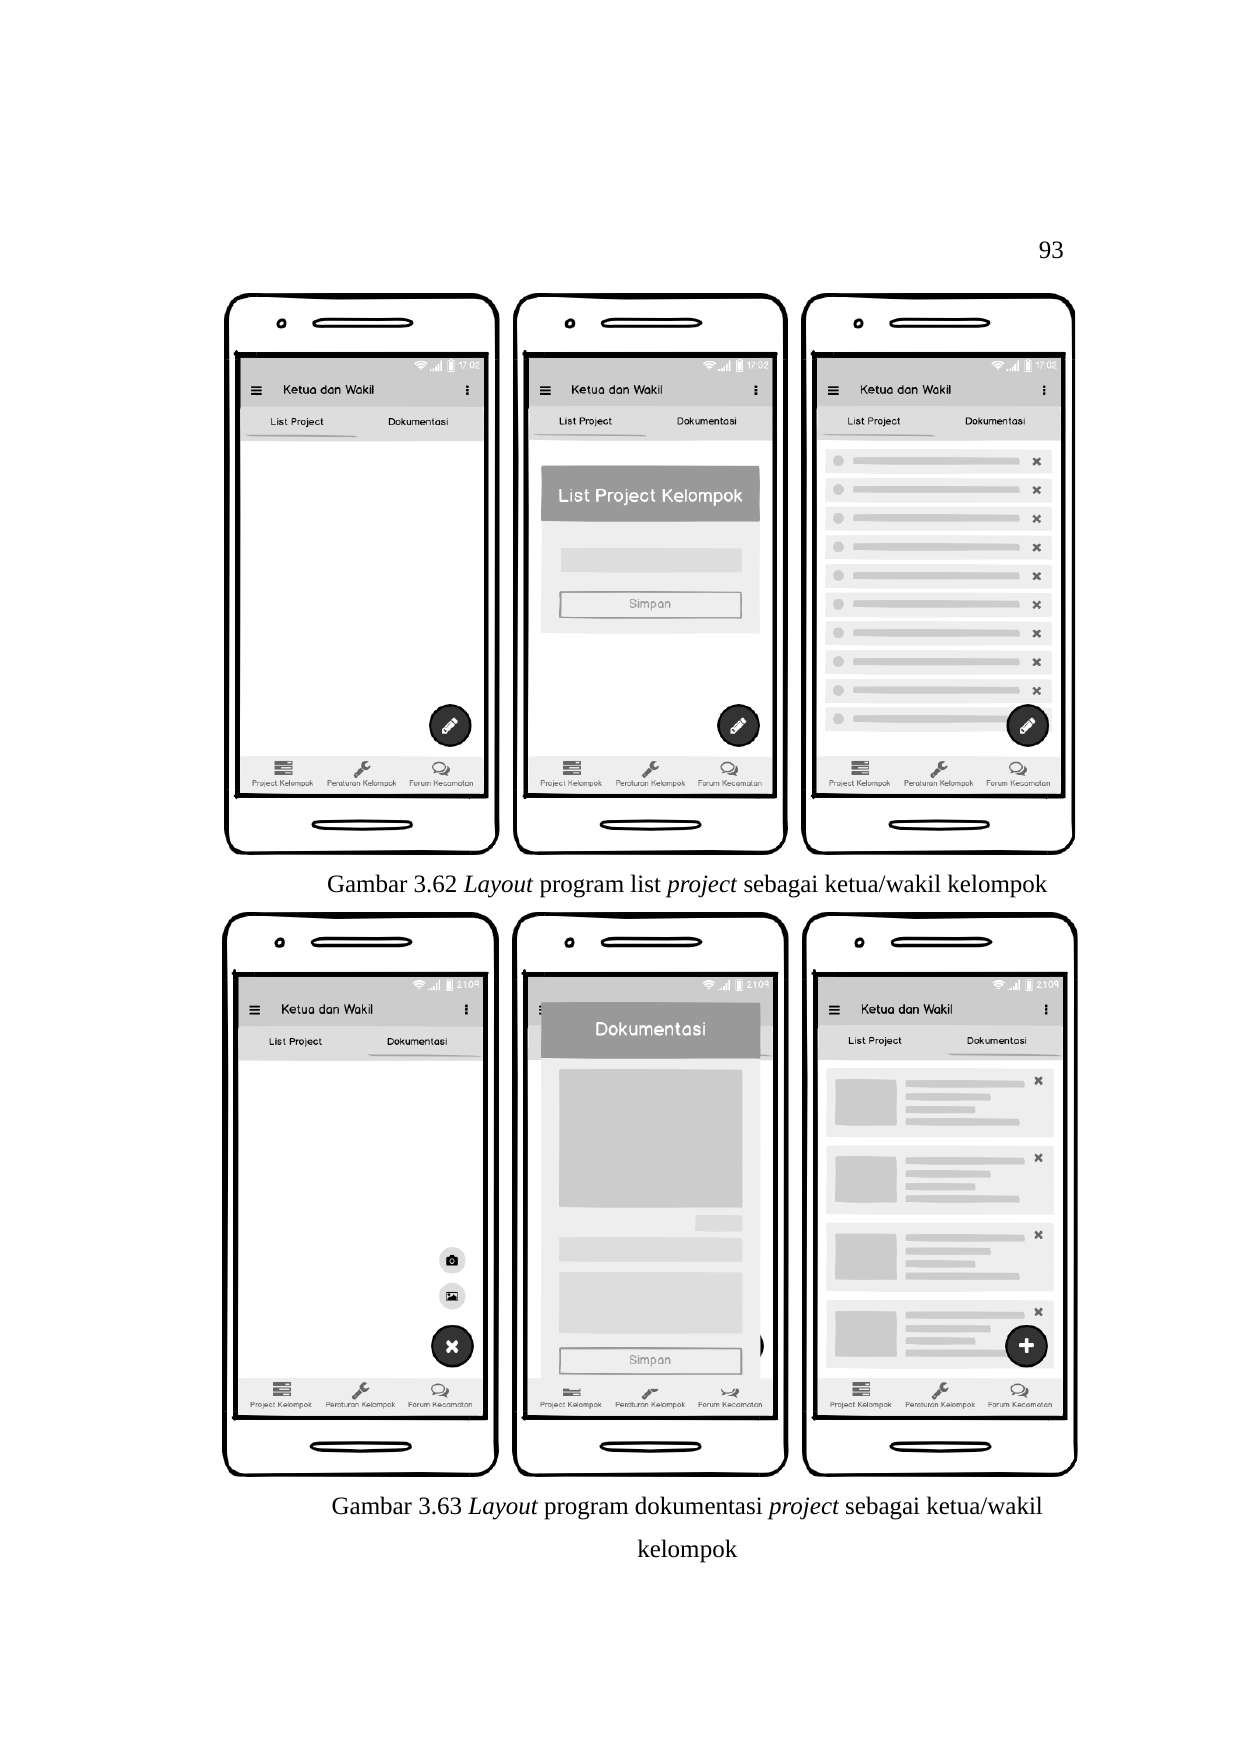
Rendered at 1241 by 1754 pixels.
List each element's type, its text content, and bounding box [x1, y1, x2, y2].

picture [221, 912, 1078, 1477]
text Gambar 3.62 Layout program list project sebagai ketua/wakil kelompok [311, 855, 1063, 898]
text Gambar 3.63 Layout program dokumentasi project sebagai ketua/wakil kelompok [311, 1477, 1063, 1563]
picture [223, 293, 1075, 855]
